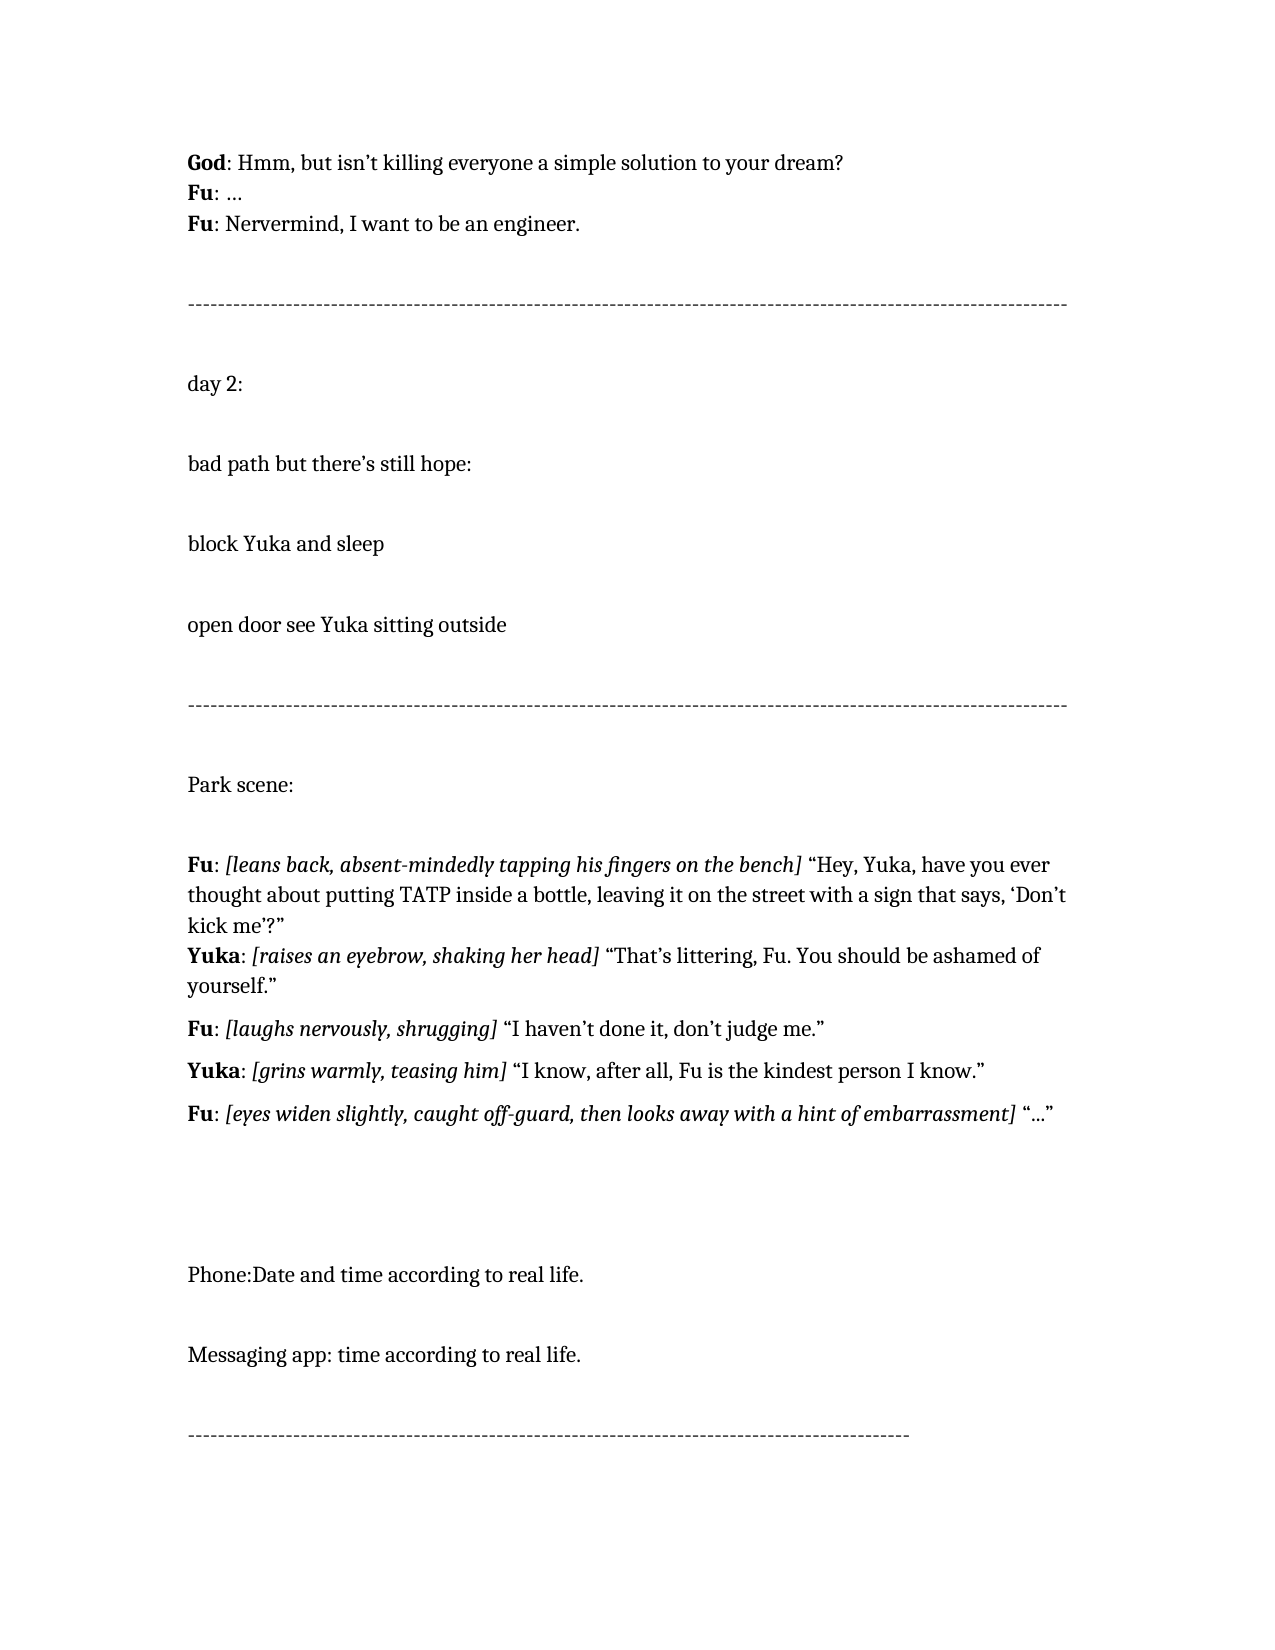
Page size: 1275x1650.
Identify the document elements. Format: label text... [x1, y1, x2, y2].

text Fu: [leans back, absent-mindedly tapping his fingers on the bench] “Hey, Yuka, have you ever thought about putting TATP inside a bottle, leaving it on the street with a sign that says, ‘Don’t kick me’?” [187, 852, 1087, 939]
text open door see Yuka sitting outside [187, 611, 1087, 638]
text Fu: [eyes widen slightly, caught off-guard, then looks away with a hint of embarrassment] “...” [187, 1101, 1087, 1127]
text ------------------------------------------------------------------------------------------------ [187, 1422, 1087, 1448]
text Yuka: [grins warmly, teasing him] “I know, after all, Fu is the kindest person I know.” [187, 1058, 1087, 1085]
text Fu: [laughs nervously, shrugging] “I haven’t done it, don’t judge me.” [187, 1016, 1087, 1042]
text Park scene: [187, 772, 1087, 798]
text block Yuka and sleep [187, 531, 1087, 558]
text Yuka: [raises an eyebrow, shaking her head] “That’s littering, Fu. You should be ashamed of yourself.” [187, 943, 1087, 999]
text --------------------------------------------------------------------------------------------------------------------- [187, 692, 1087, 718]
text --------------------------------------------------------------------------------------------------------------------- [187, 291, 1087, 317]
text God: Hmm, but isn’t killing everyone a simple solution to your dream? Fu: … Fu: Nervermind, I want to be an engineer. [187, 150, 1087, 237]
text Phone:Date and time according to real life. [187, 1261, 1087, 1288]
text bad path but there’s still hope: [187, 451, 1087, 477]
text Messaging app: time according to real life. [187, 1342, 1087, 1368]
text day 2: [187, 371, 1087, 397]
